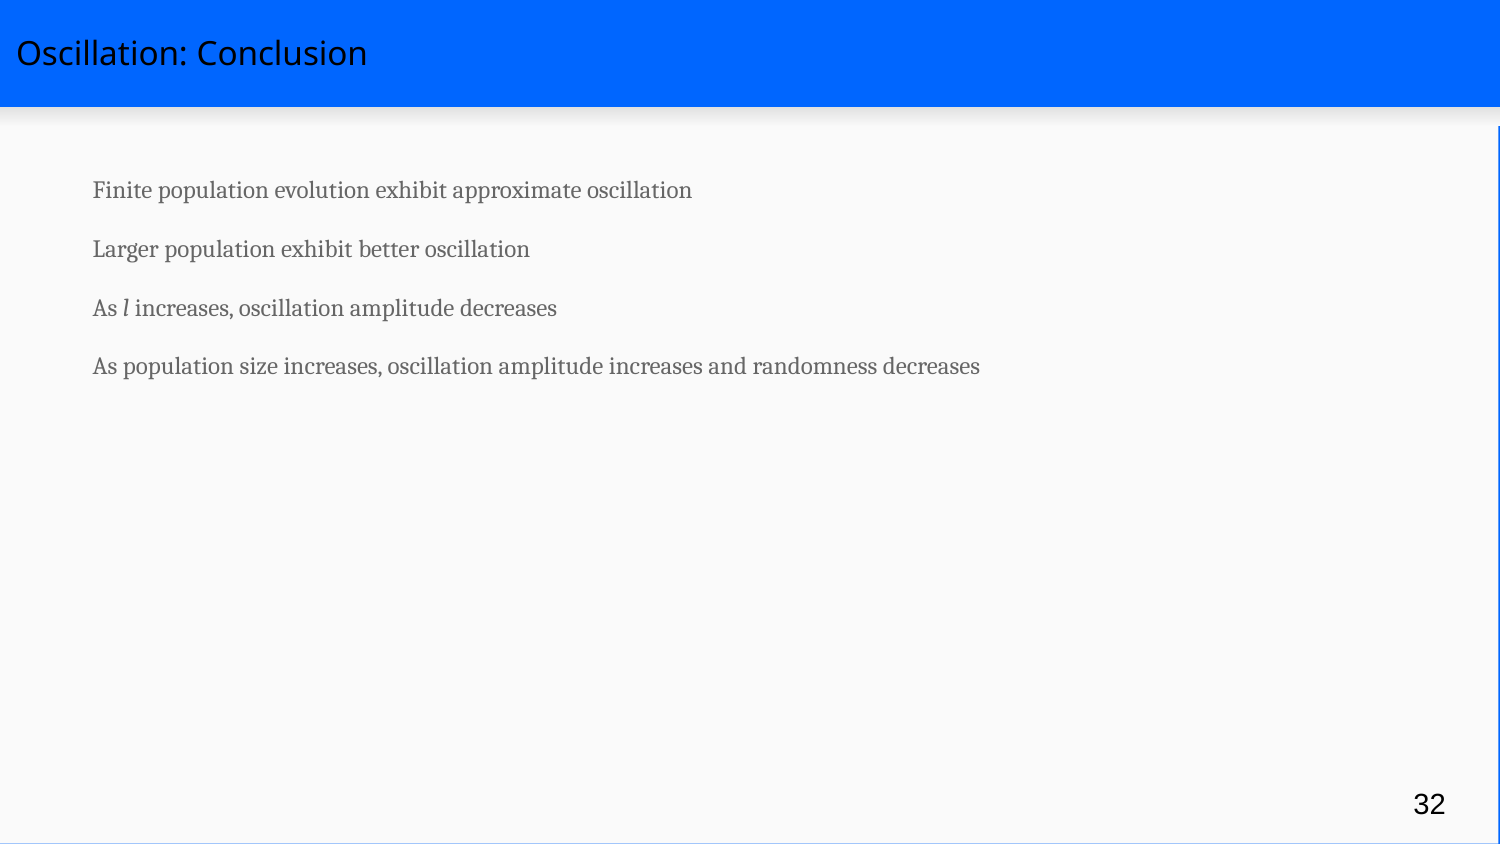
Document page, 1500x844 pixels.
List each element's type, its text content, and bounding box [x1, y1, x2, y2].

title Oscillation: Conclusion [16, 2, 1464, 102]
text_box Finite population evolution exhibit approximate oscillation Larger population exhibit better oscillation As l increases, oscillation amplitude decreases As population size increases, oscillation amplitude increases and randomness decreases [42, 168, 1215, 450]
